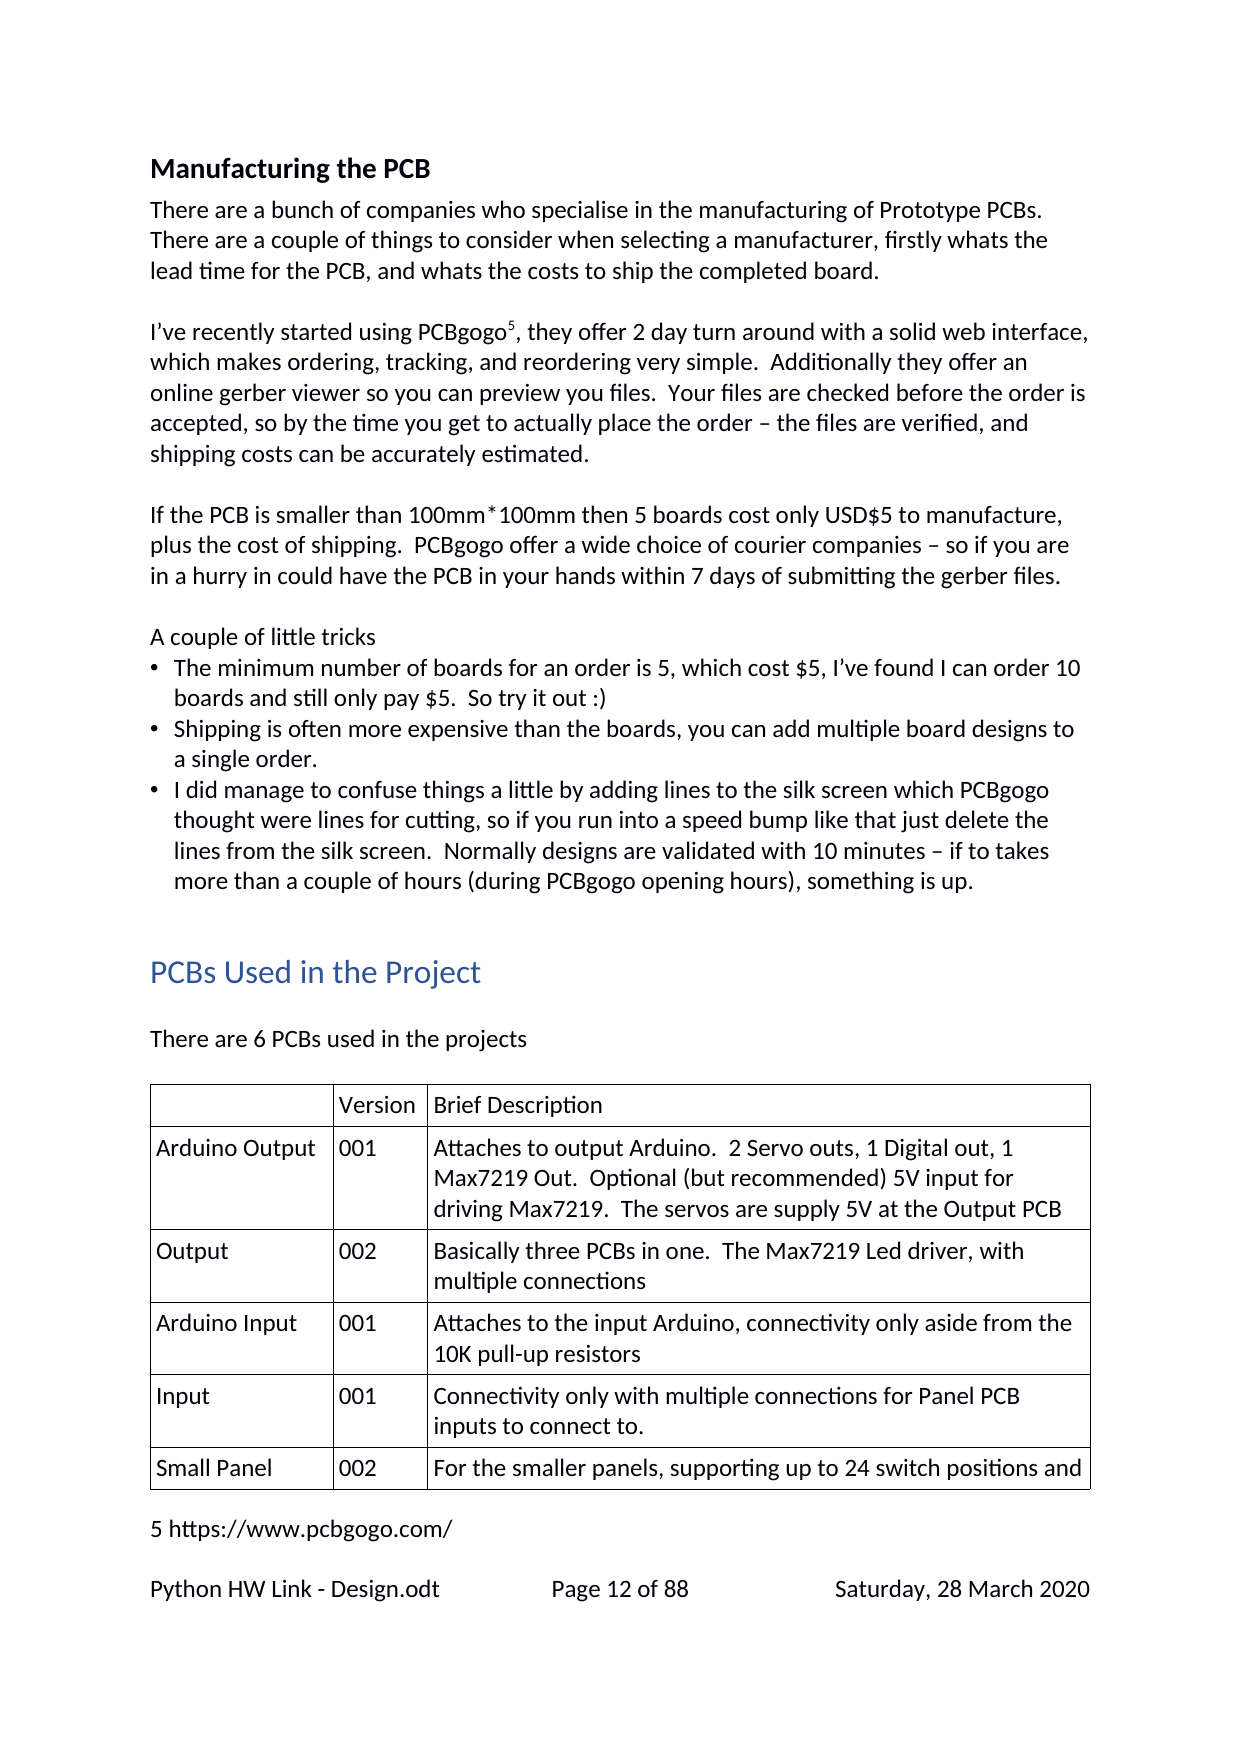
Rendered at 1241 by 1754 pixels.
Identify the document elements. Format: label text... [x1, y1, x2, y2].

text A couple of little tricks [150, 621, 1090, 652]
table_cell Basically three PCBs in one. The Max7219 Led driver, with multiple connections [428, 1230, 1090, 1302]
text https://www.pcbgogo.com/ [150, 1513, 1090, 1543]
table_cell Input [151, 1375, 333, 1447]
subtitle Manufacturing the PCB [150, 150, 1090, 186]
text If the PCB is smaller than 100mm*100mm then 5 boards cost only USD$5 to manufacture, plus the cost of shipping. PCBgogo offer a wide choice of courier companies – so if you are in a hurry in could have the PCB in your hands within 7 days of submitting the gerber files. [150, 499, 1090, 591]
table_cell Output [151, 1230, 333, 1302]
table_cell 002 [334, 1230, 427, 1302]
list The minimum number of boards for an order is 5, which cost $5, I’ve found I can order 10 boards and still only pay $5. So try it out :) [150, 652, 1090, 713]
table_cell Attaches to output Arduino. 2 Servo outs, 1 Digital out, 1 Max7219 Out. Optional (but recommended) 5V input for driving Max7219. The servos are supply 5V at the Output PCB [428, 1127, 1090, 1229]
table_cell 002 [334, 1448, 427, 1489]
table_cell For the smaller panels, supporting up to 24 switch positions and [428, 1448, 1090, 1489]
text I’ve recently started using PCBgogo, they offer 2 day turn around with a solid web interface, which makes ordering, tracking, and reordering very simple. Additionally they offer an online gerber viewer so you can preview you files. Your files are checked before the order is accepted, so by the time you get to actually place the order – the files are verified, and shipping costs can be accurately estimated. [150, 316, 1090, 469]
subtitle PCBs Used in the Project [150, 951, 1090, 992]
table_cell 001 [334, 1127, 427, 1229]
text There are a bunch of companies who specialise in the manufacturing of Prototype PCBs. There are a couple of things to consider when selecting a manufacturer, firstly whats the lead time for the PCB, and whats the costs to ship the completed board. [150, 194, 1090, 286]
list I did manage to confuse things a little by adding lines to the silk screen which PCBgogo thought were lines for cutting, so if you run into a speed bump like that just delete the lines from the silk screen. Normally designs are validated with 10 minutes – if to takes more than a couple of hours (during PCBgogo opening hours), something is up. [150, 774, 1090, 896]
table_header Version [334, 1085, 427, 1126]
table_cell 001 [334, 1303, 427, 1374]
list Shipping is often more expensive than the boards, you can add multiple board designs to a single order. [150, 713, 1090, 774]
table_cell Arduino Input [151, 1303, 333, 1374]
table_header [151, 1085, 333, 1126]
table_cell Small Panel [151, 1448, 333, 1489]
table_cell Connectivity only with multiple connections for Panel PCB inputs to connect to. [428, 1375, 1090, 1447]
text There are 6 PCBs used in the projects [150, 1023, 1090, 1053]
table_cell Arduino Output [151, 1127, 333, 1229]
table_cell Attaches to the input Arduino, connectivity only aside from the 10K pull-up resistors [428, 1303, 1090, 1374]
table_cell 001 [334, 1375, 427, 1447]
table_header Brief Description [428, 1085, 1090, 1126]
